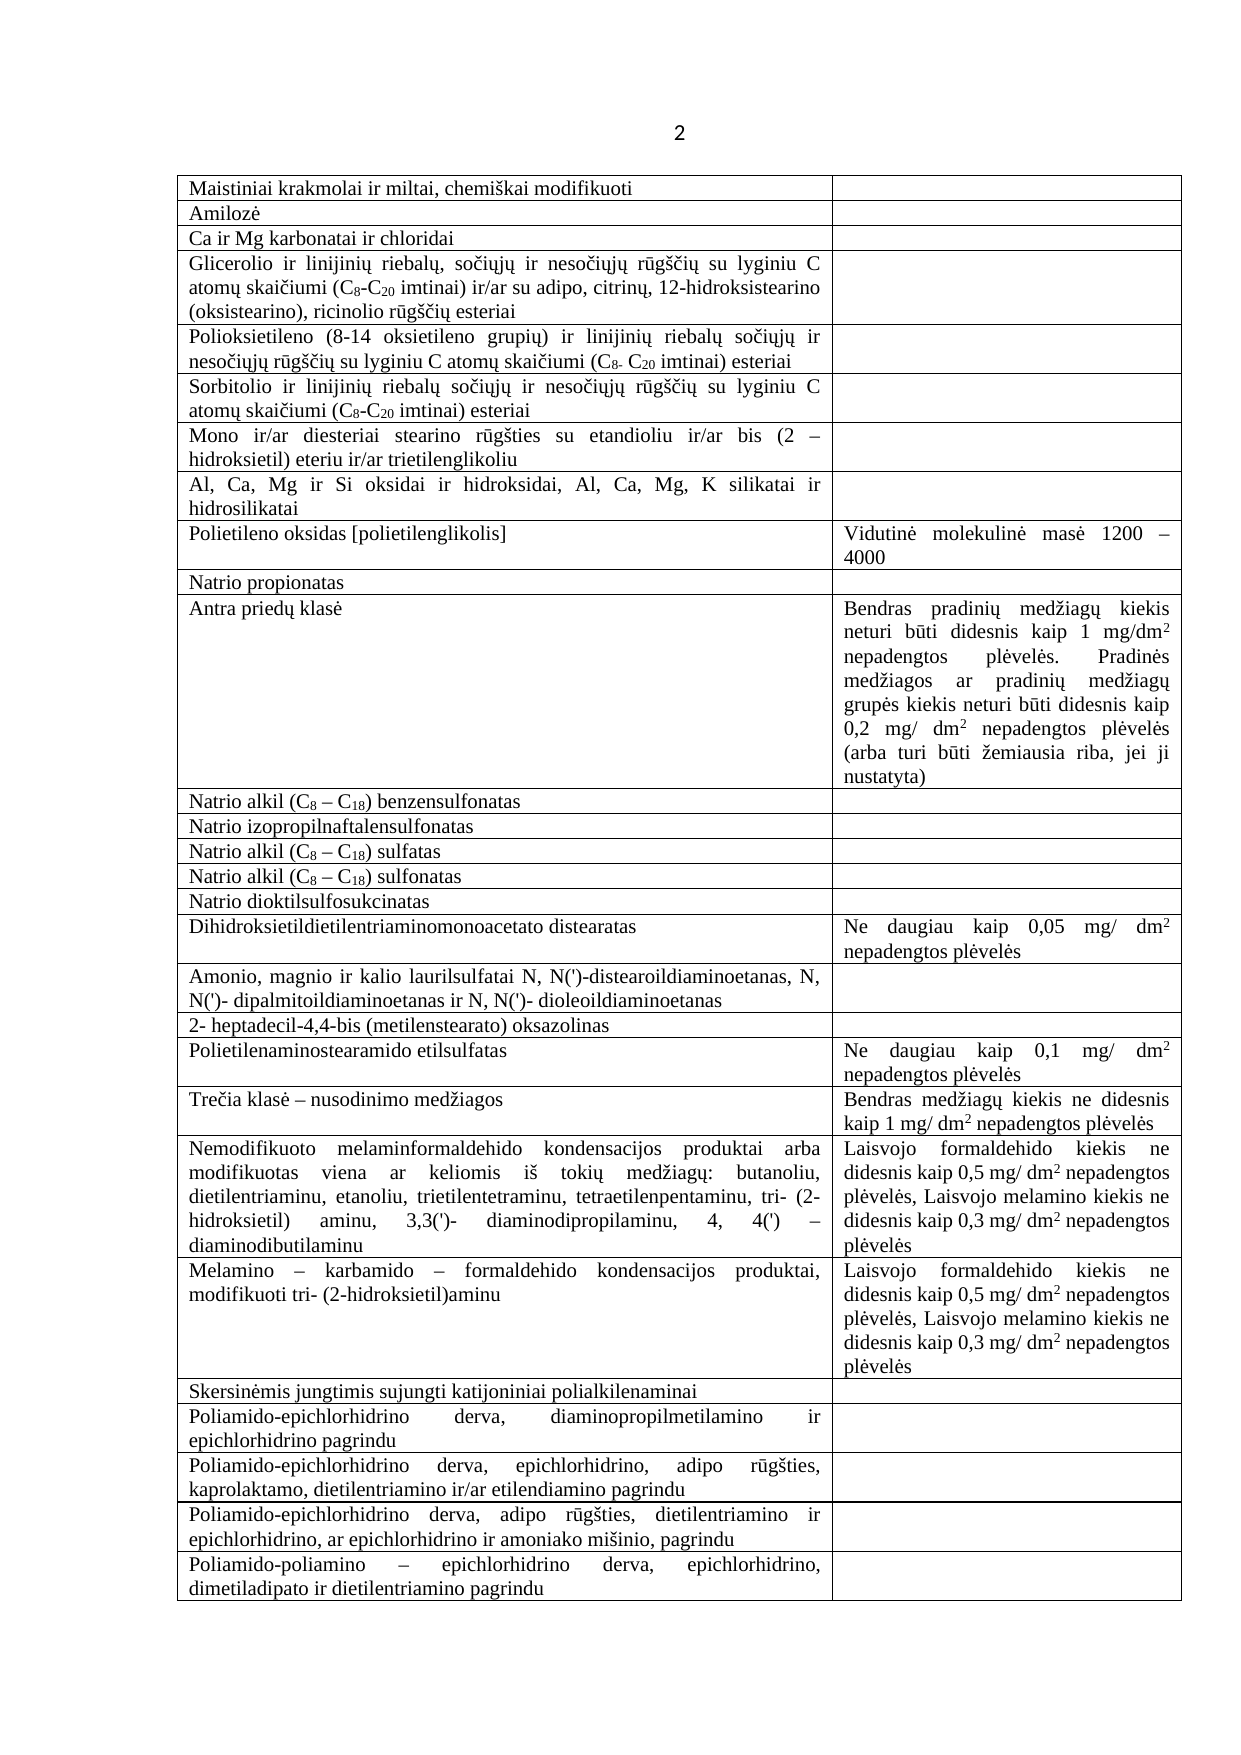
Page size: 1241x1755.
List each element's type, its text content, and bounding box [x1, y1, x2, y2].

table_cell Laisvojo formaldehido kiekis ne didesnis kaip 0,5 mg/ dm2 nepadengtos plėvelės, Laisvojo melamino kiekis ne didesnis kaip 0,3 mg/ dm2 nepadengtos plėvelės [833, 1136, 1181, 1257]
table_cell Dihidroksietildietilentriaminomonoacetato distearatas [178, 915, 832, 963]
table_cell [833, 1503, 1181, 1551]
table_cell Poliamido-epichlorhidrino derva, epichlorhidrino, adipo rūgšties, kaprolaktamo, dietilentriamino ir/ar etilendiamino pagrindu [178, 1453, 832, 1501]
table_cell Ca ir Mg karbonatai ir chloridai [178, 226, 832, 250]
table_cell [833, 839, 1181, 863]
table_cell Poliamido-epichlorhidrino derva, diaminopropilmetilamino ir epichlorhidrino pagrindu [178, 1404, 832, 1452]
table_cell Natrio dioktilsulfosukcinatas [178, 889, 832, 913]
table_cell [833, 964, 1181, 1012]
table_cell Trečia klasė – nusodinimo medžiagos [178, 1087, 832, 1135]
table_cell Natrio alkil (C8 – C18) sulfatas [178, 839, 832, 863]
table_cell [833, 1552, 1181, 1600]
table_cell [833, 201, 1181, 225]
table_cell Natrio izopropilnaftalensulfonatas [178, 814, 832, 838]
table_cell 2- heptadecil-4,4-bis (metilenstearato) oksazolinas [178, 1013, 832, 1037]
table_cell Ne daugiau kaip 0,1 mg/ dm2 nepadengtos plėvelės [833, 1038, 1181, 1086]
table_cell Bendras medžiagų kiekis ne didesnis kaip 1 mg/ dm2 nepadengtos plėvelės [833, 1087, 1181, 1135]
table_cell Glicerolio ir linijinių riebalų, sočiųjų ir nesočiųjų rūgščių su lyginiu C atomų skaičiumi (C8-C20 imtinai) ir/ar su adipo, citrinų, 12-hidroksistearino (oksistearino), ricinolio rūgščių esteriai [178, 251, 832, 323]
table_cell Natrio alkil (C8 – C18) sulfonatas [178, 864, 832, 888]
table_cell Nemodifikuoto melaminformaldehido kondensacijos produktai arba modifikuotas viena ar keliomis iš tokių medžiagų: butanoliu, dietilentriaminu, etanoliu, trietilentetraminu, tetraetilenpentaminu, tri- (2-hidroksietil) aminu, 3,3(')- diaminodipropilaminu, 4, 4(') – diaminodibutilaminu [178, 1136, 832, 1257]
table_cell [833, 176, 1181, 200]
table_cell [833, 423, 1181, 471]
table_cell Ne daugiau kaip 0,05 mg/ dm2 nepadengtos plėvelės [833, 915, 1181, 963]
table_cell [833, 1453, 1181, 1501]
table_cell [833, 889, 1181, 913]
table_cell [833, 864, 1181, 888]
table_cell Bendras pradinių medžiagų kiekis neturi būti didesnis kaip 1 mg/dm2 nepadengtos plėvelės. Pradinės medžiagos ar pradinių medžiagų grupės kiekis neturi būti didesnis kaip 0,2 mg/ dm2 nepadengtos plėvelės (arba turi būti žemiausia riba, jei ji nustatyta) [833, 595, 1181, 788]
table_cell Melamino – karbamido – formaldehido kondensacijos produktai, modifikuoti tri- (2-hidroksietil)aminu [178, 1258, 832, 1378]
table_cell Sorbitolio ir linijinių riebalų sočiųjų ir nesočiųjų rūgščių su lyginiu C atomų skaičiumi (C8-C20 imtinai) esteriai [178, 374, 832, 422]
table_cell Polietileno oksidas [polietilenglikolis] [178, 521, 832, 569]
table_cell [833, 1379, 1181, 1403]
table_cell [833, 374, 1181, 422]
table_cell Laisvojo formaldehido kiekis ne didesnis kaip 0,5 mg/ dm2 nepadengtos plėvelės, Laisvojo melamino kiekis ne didesnis kaip 0,3 mg/ dm2 nepadengtos plėvelės [833, 1258, 1181, 1378]
table_cell [833, 251, 1181, 323]
table_cell [833, 1013, 1181, 1037]
table_cell [833, 226, 1181, 250]
table_cell Antra priedų klasė [178, 595, 832, 788]
table_cell Maistiniai krakmolai ir miltai, chemiškai modifikuoti [178, 176, 832, 200]
table_cell [833, 325, 1181, 373]
table_cell Mono ir/ar diesteriai stearino rūgšties su etandioliu ir/ar bis (2 – hidroksietil) eteriu ir/ar trietilenglikoliu [178, 423, 832, 471]
table_cell Amilozė [178, 201, 832, 225]
table_cell [833, 570, 1181, 594]
table_cell Al, Ca, Mg ir Si oksidai ir hidroksidai, Al, Ca, Mg, K silikatai ir hidrosilikatai [178, 472, 832, 520]
table_cell Vidutinė molekulinė masė 1200 – 4000 [833, 521, 1181, 569]
table_cell Polioksietileno (8-14 oksietileno grupių) ir linijinių riebalų sočiųjų ir nesočiųjų rūgščių su lyginiu C atomų skaičiumi (C8- C20 imtinai) esteriai [178, 325, 832, 373]
table_cell [833, 1404, 1181, 1452]
table_cell [833, 789, 1181, 813]
table_cell [833, 472, 1181, 520]
table_cell Amonio, magnio ir kalio laurilsulfatai N, N(')-distearoildiaminoetanas, N, N(')- dipalmitoildiaminoetanas ir N, N(')- dioleoildiaminoetanas [178, 964, 832, 1012]
table_cell Poliamido-poliamino – epichlorhidrino derva, epichlorhidrino, dimetiladipato ir dietilentriamino pagrindu [178, 1552, 832, 1600]
table_cell Natrio propionatas [178, 570, 832, 594]
table_cell [833, 814, 1181, 838]
table_cell Skersinėmis jungtimis sujungti katijoniniai polialkilenaminai [178, 1379, 832, 1403]
table_cell Natrio alkil (C8 – C18) benzensulfonatas [178, 789, 832, 813]
table_cell Poliamido-epichlorhidrino derva, adipo rūgšties, dietilentriamino ir epichlorhidrino, ar epichlorhidrino ir amoniako mišinio, pagrindu [178, 1503, 832, 1551]
table_cell Polietilenaminostearamido etilsulfatas [178, 1038, 832, 1086]
